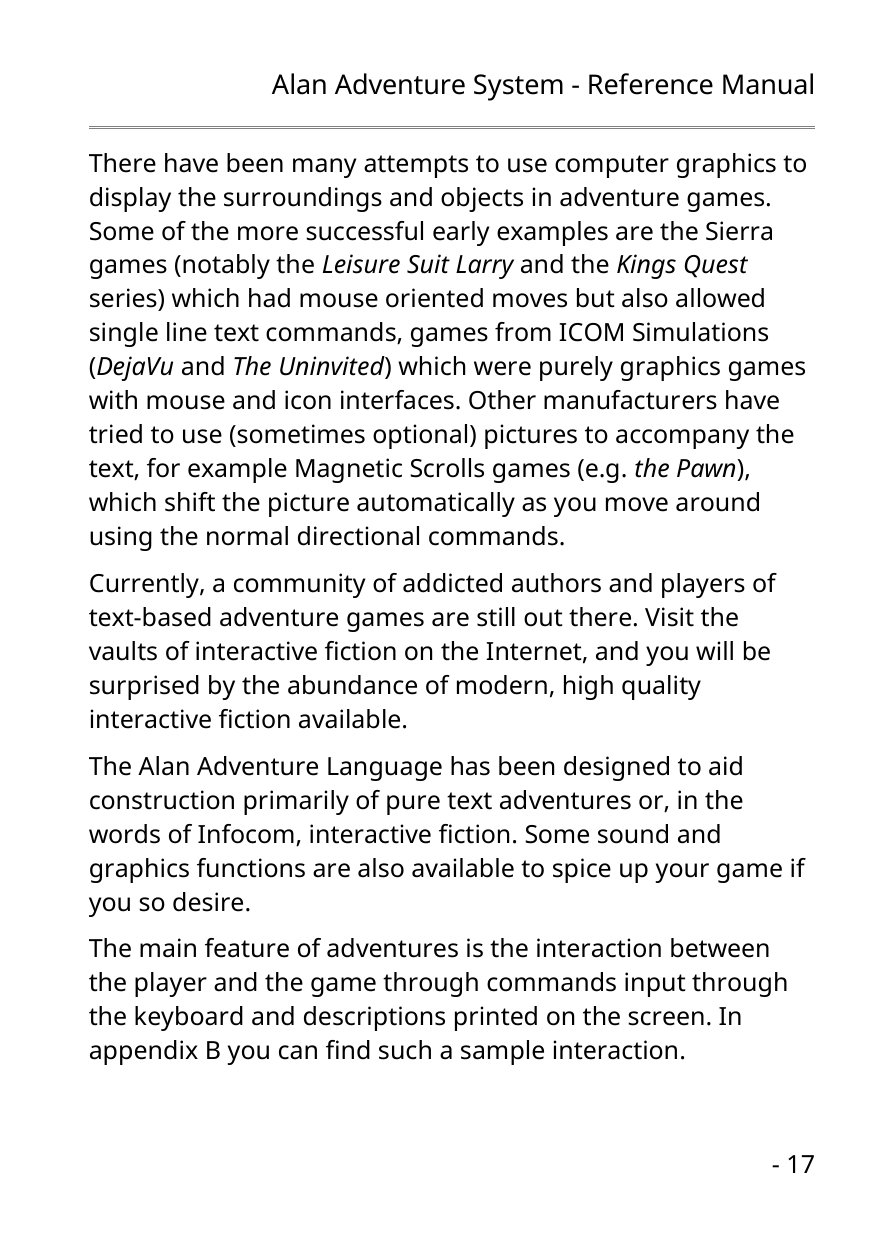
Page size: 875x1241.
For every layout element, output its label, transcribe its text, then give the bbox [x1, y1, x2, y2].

text There have been many attempts to use computer graphics to display the sur­roundings and objects in adventure games. Some of the more successful early examples are the Sierra games (notably the Leisure Suit Larry and the Kings Quest series) which had mouse oriented moves but also allowed single line text com­mands, games from ICOM Simulations (DejaVu and The Uninvited) which were purely graphics games with mouse and icon interfaces. Other manufactur­ers have tried to use (sometimes optional) pictures to accompany the text, for example Magnetic Scrolls games (e.g. the Pawn), which shift the picture au­tomatically as you move around using the normal directional commands. [88, 146, 815, 553]
text Currently, a community of addicted authors and players of text-based adventure games are still out there. Visit the vaults of interactive fiction on the Internet, and you will be surprised by the abundance of modern, high quality interactive fiction available. [88, 566, 815, 736]
text The main feature of adventures is the interaction between the player and the game through commands input through the keyboard and descriptions printed on the screen. In appendix B you can find such a sample interaction. [88, 931, 815, 1067]
text The Alan Adventure Language has been designed to aid construction primarily of pure text ad­ventures or, in the words of Infocom, interactive fiction. Some sound and graphics functions are also available to spice up your game if you so desire. [88, 749, 815, 918]
